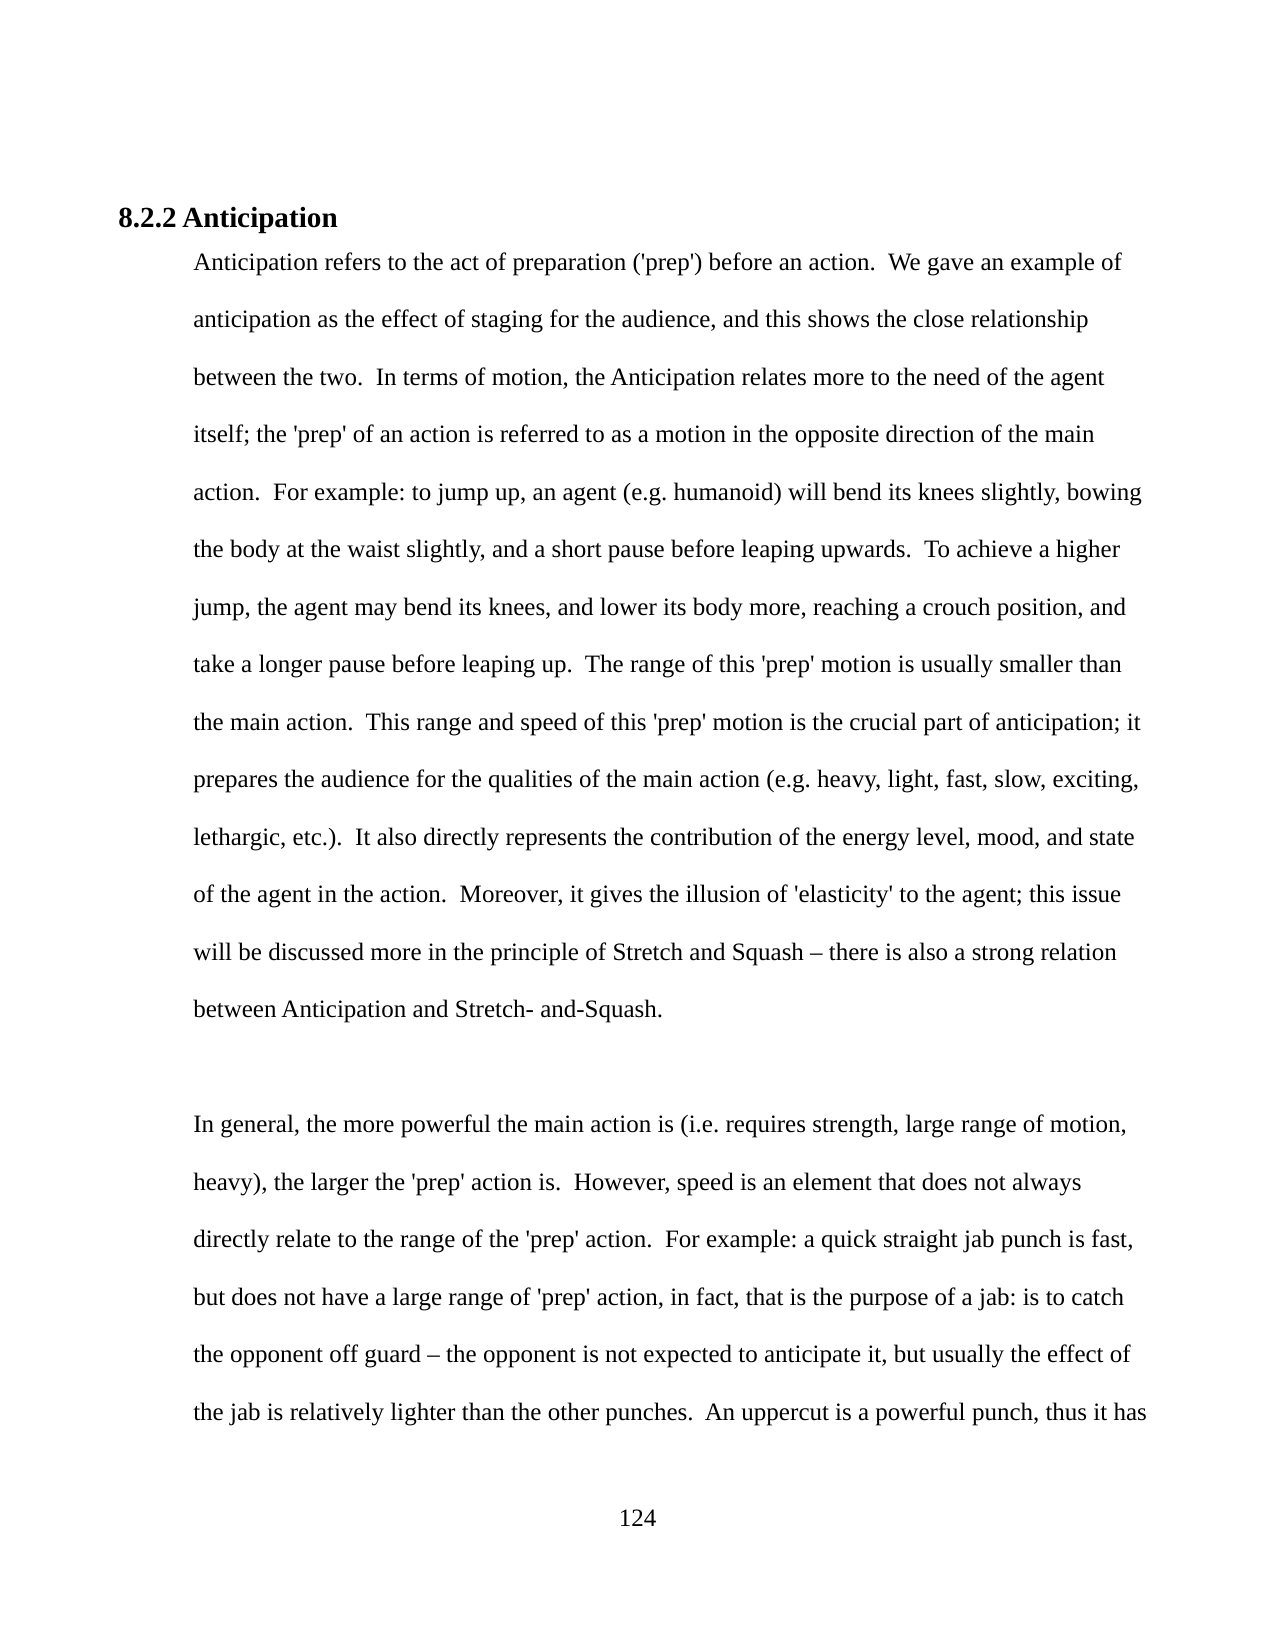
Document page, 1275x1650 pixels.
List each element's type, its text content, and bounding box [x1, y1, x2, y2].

text In general, the more powerful the main action is (i.e. requires strength, large range of motion, heavy), the larger the 'prep' action is. However, speed is an element that does not always directly relate to the range of the 'prep' action. For example: a quick straight jab punch is fast, but does not have a large range of 'prep' action, in fact, that is the purpose of a jab: is to catch the opponent off guard – the opponent is not expected to anticipate it, but usually the effect of the jab is relatively lighter than the other punches. An uppercut is a powerful punch, thus it has [193, 1109, 1157, 1425]
text Anticipation refers to the act of preparation ('prep') before an action. We gave an example of anticipation as the effect of staging for the audience, and this shows the close relationship between the two. In terms of motion, the Anticipation relates more to the need of the agent itself; the 'prep' of an action is referred to as a motion in the opposite direction of the main action. For example: to jump up, an agent (e.g. humanoid) will bend its knees slightly, bowing the body at the waist slightly, and a short pause before leaping upwards. To achieve a higher jump, the agent may bend its knees, and lower its body more, reaching a crouch position, and take a longer pause before leaping up. The range of this 'prep' motion is usually smaller than the main action. This range and speed of this 'prep' motion is the crucial part of anticipation; it prepares the audience for the qualities of the main action (e.g. heavy, light, fast, slow, exciting, lethargic, etc.). It also directly represents the contribution of the energy level, mood, and state of the agent in the action. Moreover, it gives the illusion of 'elasticity' to the agent; this issue will be discussed more in the principle of Stretch and Squash – there is also a strong relation between Anticipation and Stretch- and-Squash. [193, 247, 1157, 1023]
subtitle 8.2.2 Anticipation [118, 201, 1157, 234]
